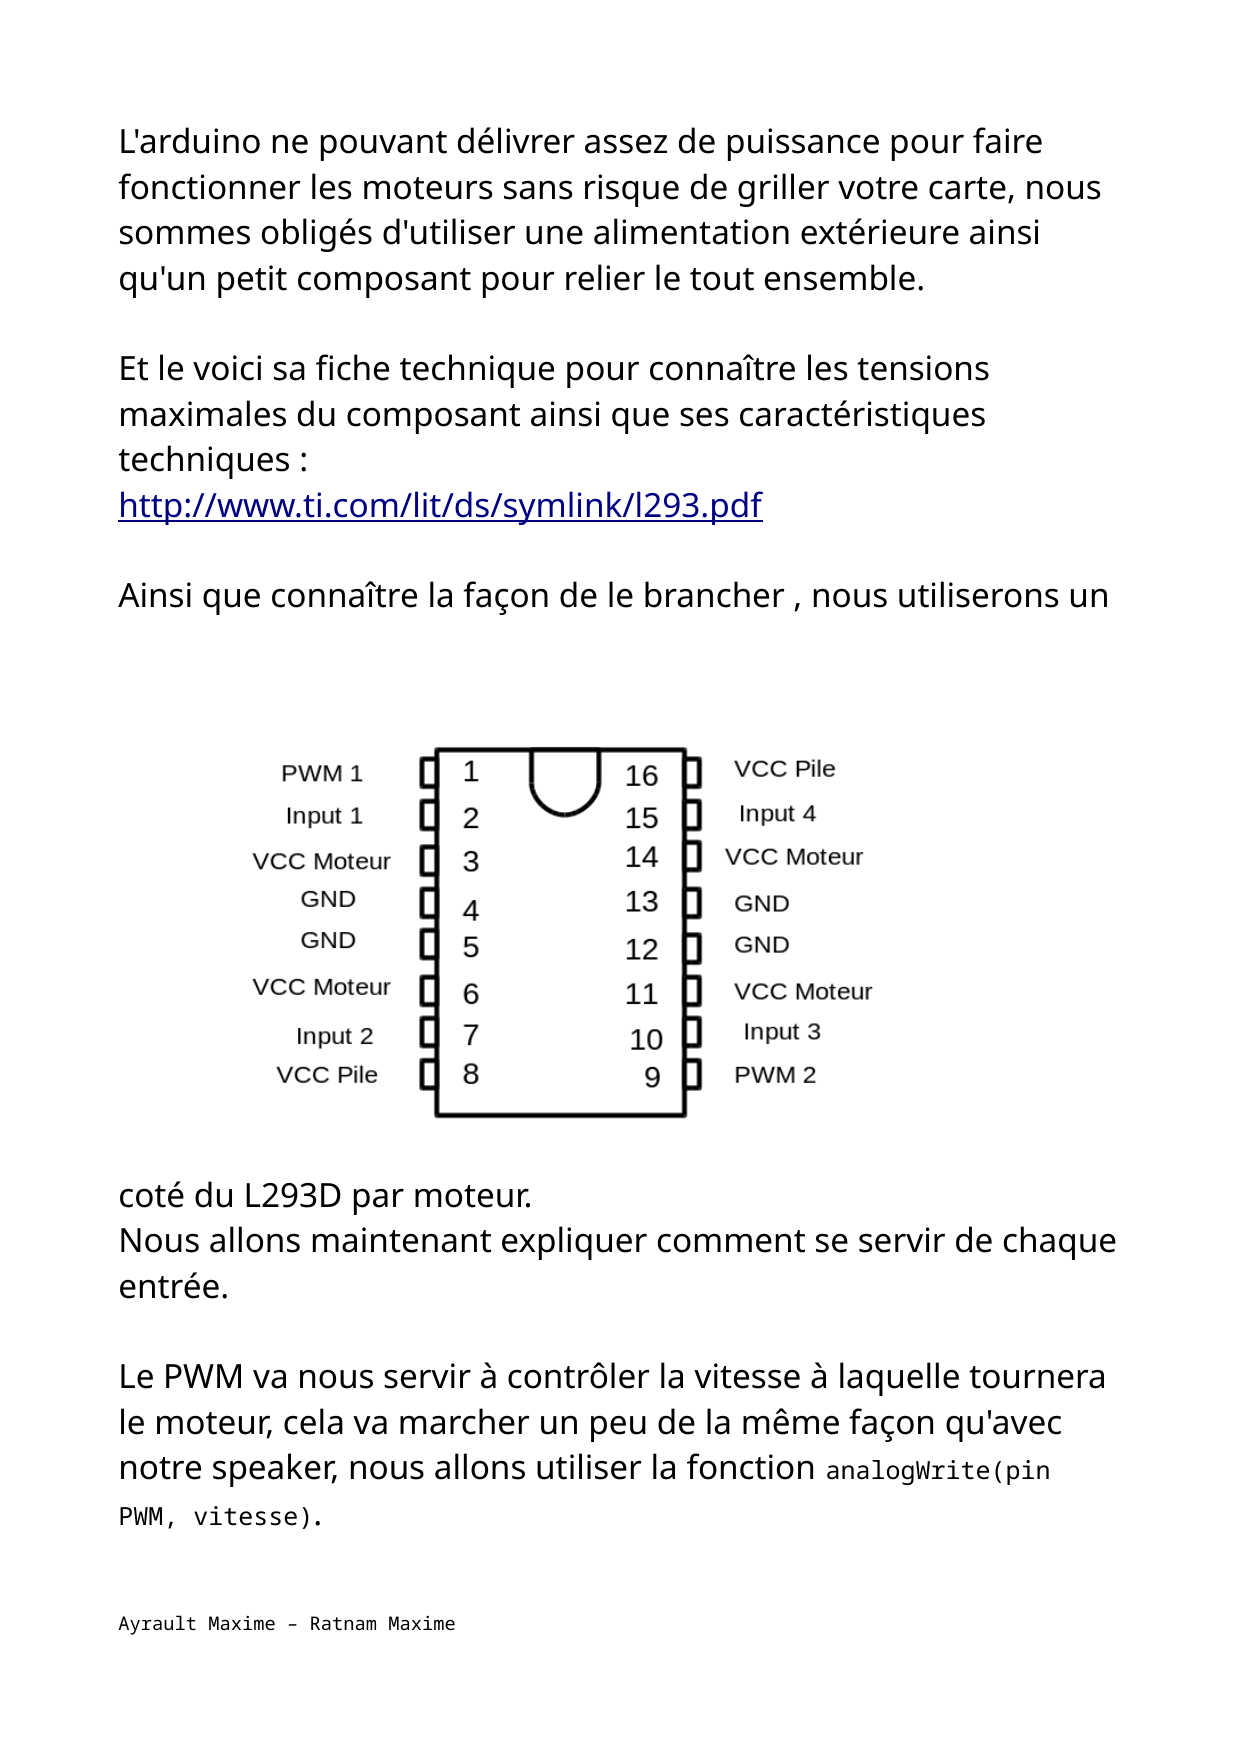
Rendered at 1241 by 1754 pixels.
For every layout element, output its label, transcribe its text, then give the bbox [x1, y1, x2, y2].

text Et le voici sa fiche technique pour connaître les tensions maximales du composant ainsi que ses caractéristiques techniques : http://www.ti.com/lit/ds/symlink/l293.pdf [118, 345, 1122, 527]
text L'arduino ne pouvant délivrer assez de puissance pour faire fonctionner les moteurs sans risque de griller votre carte, nous sommes obligés d'utiliser une alimentation extérieure ainsi qu'un petit composant pour relier le tout ensemble. [118, 118, 1122, 345]
text Nous allons maintenant expliquer comment se servir de chaque entrée. [118, 1217, 1122, 1353]
text Ainsi que connaître la façon de le brancher , nous utiliserons un coté du L293D par moteur. [118, 572, 1122, 1217]
picture [240, 658, 902, 1172]
text Le PWM va nous servir à contrôler la vitesse à laquelle tournera le moteur, cela va marcher un peu de la même façon qu'avec notre speaker, nous allons utiliser la fonction analogWrite(pin PWM, vitesse). [118, 1353, 1122, 1580]
